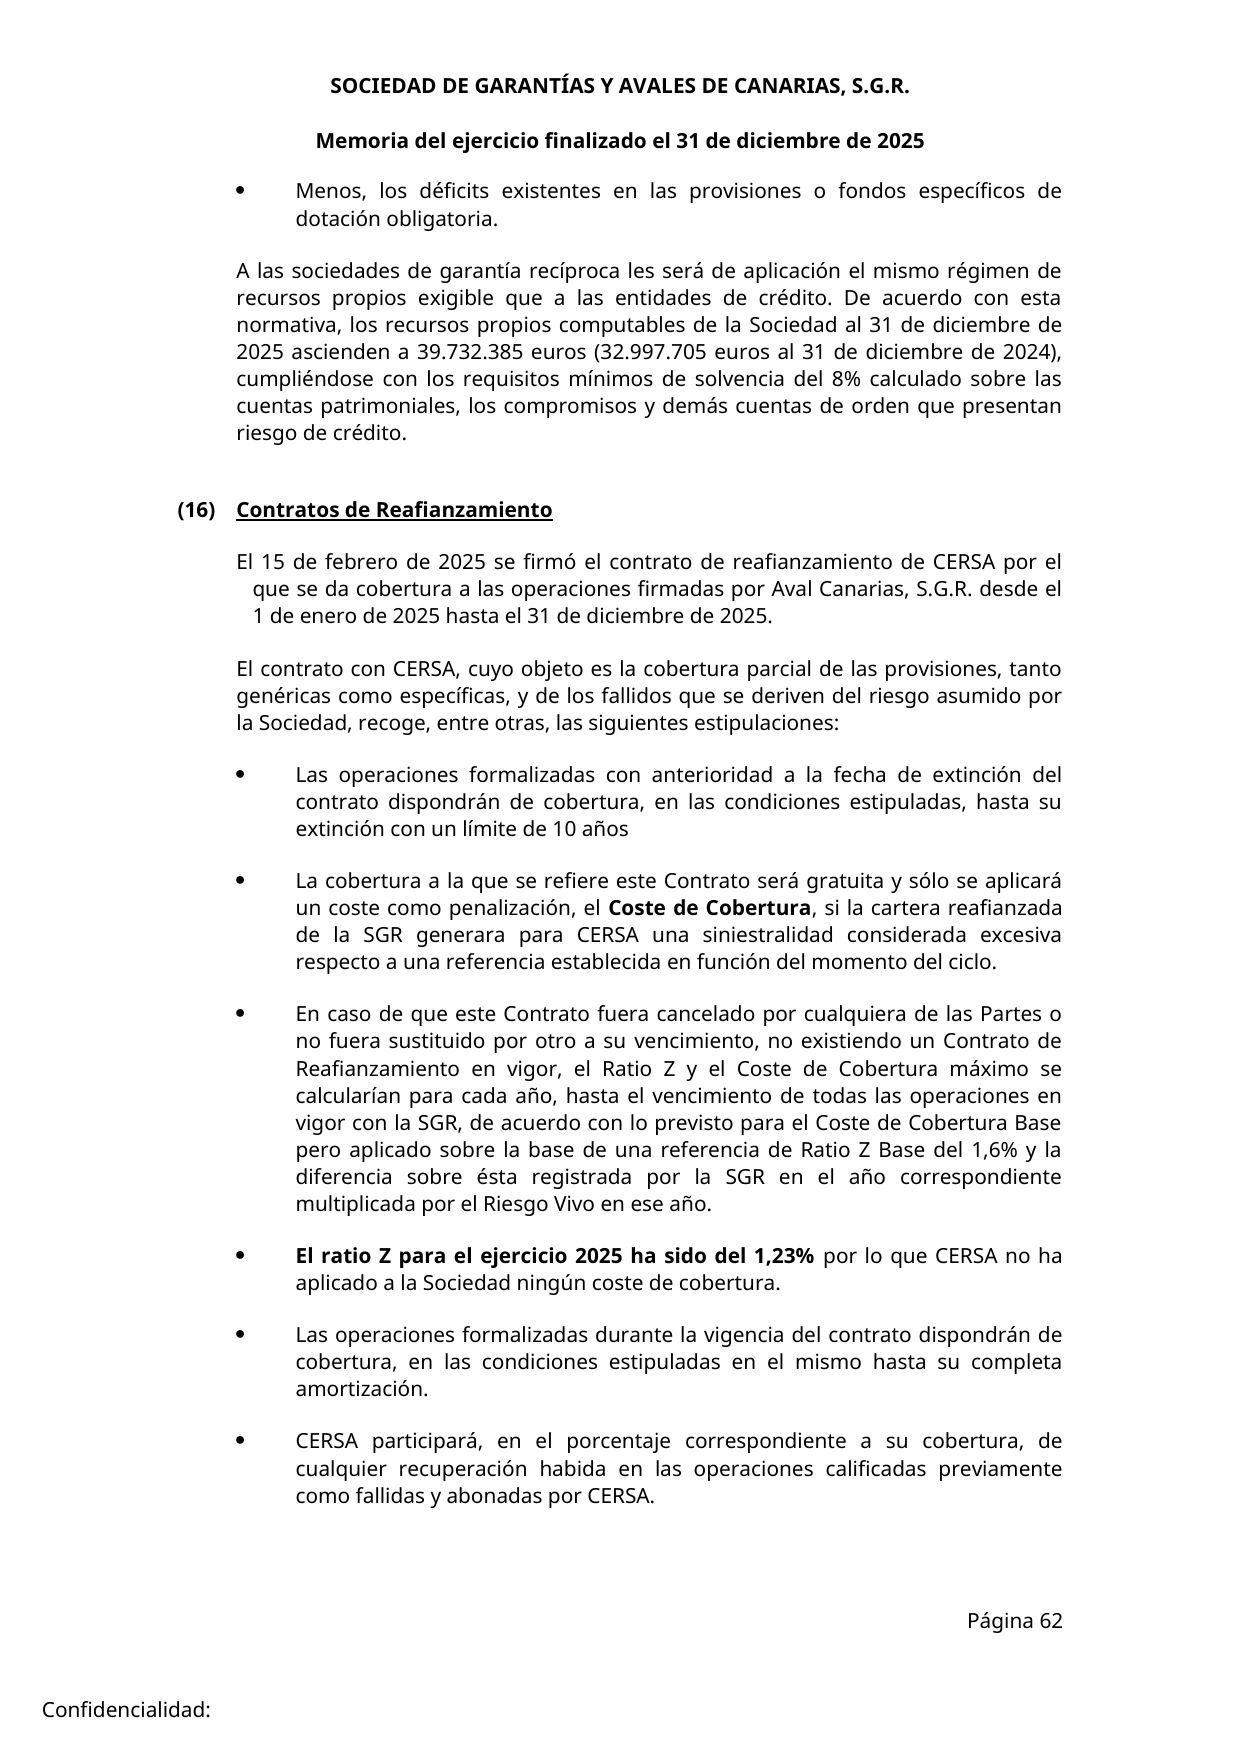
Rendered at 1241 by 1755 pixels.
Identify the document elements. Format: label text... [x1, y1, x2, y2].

list El ratio Z para el ejercicio 2025 ha sido del 1,23% por lo que CERSA no ha aplicado a la Sociedad ningún coste de cobertura. [236, 1242, 1063, 1296]
text El 15 de febrero de 2025 se firmó el contrato de reafianzamiento de CERSA por el que se da cobertura a las operaciones firmadas por Aval Canarias, S.G.R. desde el 1 de enero de 2025 hasta el 31 de diciembre de 2025. [236, 548, 1063, 629]
text El contrato con CERSA, cuyo objeto es la cobertura parcial de las provisiones, tanto genéricas como específicas, y de los fallidos que se deriven del riesgo asumido por la Sociedad, recoge, entre otras, las siguientes estipulaciones: [236, 654, 1063, 736]
list CERSA participará, en el porcentaje correspondiente a su cobertura, de cualquier recuperación habida en las operaciones calificadas previamente como fallidas y abonadas por CERSA. [236, 1427, 1063, 1508]
list Menos, los déficits existentes en las provisiones o fondos específicos de dotación obligatoria. [236, 177, 1063, 231]
list Las operaciones formalizadas con anterioridad a la fecha de extinción del contrato dispondrán de cobertura, en las condiciones estipuladas, hasta su extinción con un límite de 10 años [236, 761, 1063, 842]
text A las sociedades de garantía recíproca les será de aplicación el mismo régimen de recursos propios exigible que a las entidades de crédito. De acuerdo con esta normativa, los recursos propios computables de la Sociedad al 31 de diciembre de 2025 ascienden a 39.732.385 euros (32.997.705 euros al 31 de diciembre de 2024), cumpliéndose con los requisitos mínimos de solvencia del 8% calculado sobre las cuentas patrimoniales, los compromisos y demás cuentas de orden que presentan riesgo de crédito. [236, 256, 1063, 446]
list Las operaciones formalizadas durante la vigencia del contrato dispondrán de cobertura, en las condiciones estipuladas en el mismo hasta su completa amortización. [236, 1321, 1063, 1402]
list La cobertura a la que se refiere este Contrato será gratuita y sólo se aplicará un coste como penalización, el Coste de Cobertura, si la cartera reafianzada de la SGR generara para CERSA una siniestralidad considerada excesiva respecto a una referencia establecida en función del momento del ciclo. [236, 867, 1063, 975]
list En caso de que este Contrato fuera cancelado por cualquiera de las Partes o no fuera sustituido por otro a su vencimiento, no existiendo un Contrato de Reafianzamiento en vigor, el Ratio Z y el Coste de Cobertura máximo se calcularían para cada año, hasta el vencimiento de todas las operaciones en vigor con la SGR, de acuerdo con lo previsto para el Coste de Cobertura Base pero aplicado sobre la base de una referencia de Ratio Z Base del 1,6% y la diferencia sobre ésta registrada por la SGR en el año correspondiente multiplicada por el Riesgo Vivo en ese año. [236, 1000, 1063, 1217]
text (16) Contratos de Reafianzamiento [177, 496, 1063, 523]
